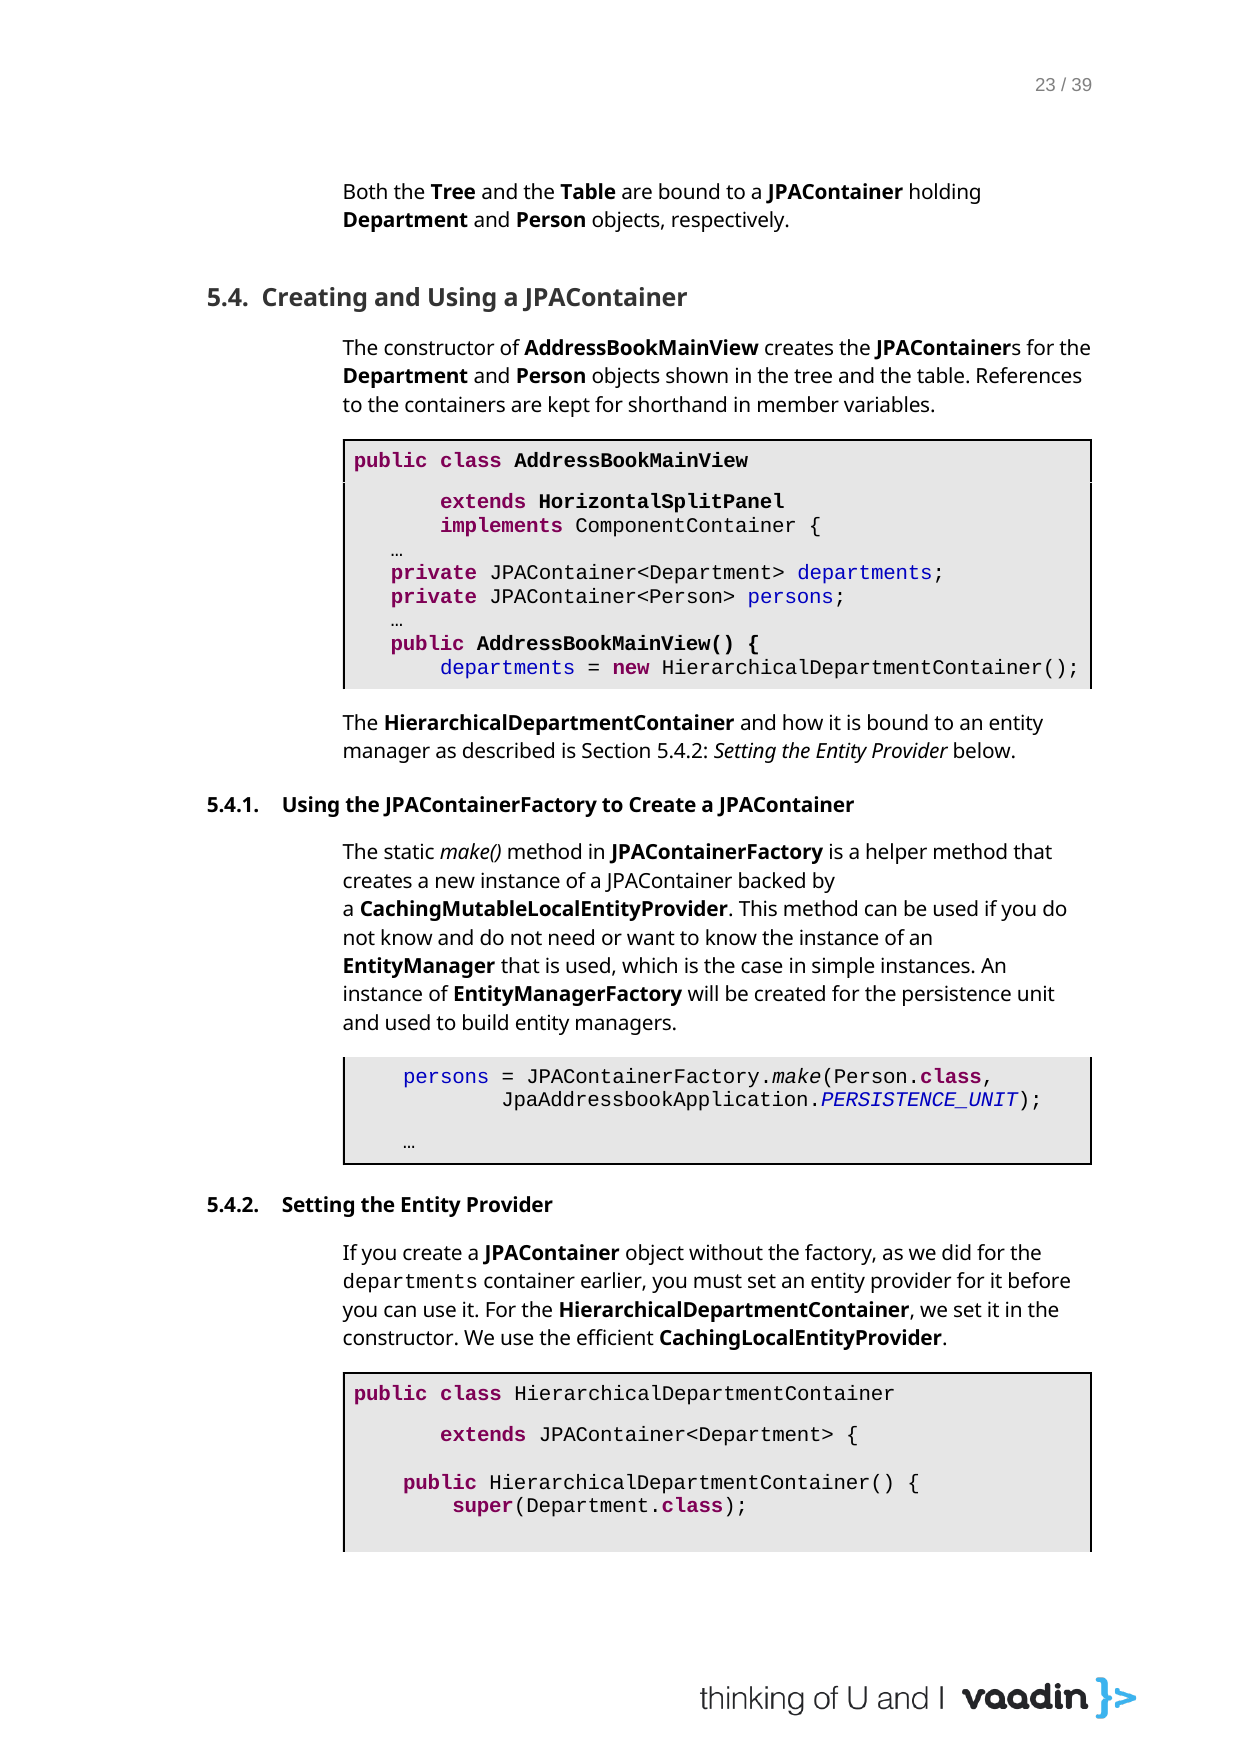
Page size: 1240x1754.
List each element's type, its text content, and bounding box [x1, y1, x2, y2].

picture [699, 1673, 1139, 1721]
text departments = new HierarchicalDepartmentContainer(); [345, 657, 1090, 689]
text public HierarchicalDepartmentContainer() { [345, 1472, 1090, 1495]
text implements ComponentContainer { [345, 515, 1090, 538]
text super(Department.class); [345, 1495, 1090, 1519]
list The constructor of AddressBookMainView creates the JPAContainers for the Department and Person objects shown in the tree and the table. References to the containers are kept for shorthand in member variables. [342, 333, 1092, 418]
text The HierarchicalDepartmentContainer and how it is bound to an entity manager as described is Section 5.4.2: Setting the Entity Provider below. [342, 708, 1092, 765]
text If you create a JPAContainer object without the factory, as we did for the departments container earlier, you must set an entity provider for it before you can use it. For the HierarchicalDepartmentContainer, we set it in the constructor. We use the efficient CachingLocalEntityProvider. [342, 1238, 1092, 1352]
text JpaAddressbookApplication.PERSISTENCE_UNIT); [345, 1089, 1090, 1122]
text extends HorizontalSplitPanel [344, 482, 1091, 515]
subtitle Using the JPAContainerFactory to Create a JPAContainer [207, 790, 1092, 818]
text extends JPAContainer<Department> { [345, 1416, 1090, 1448]
text public class AddressBookMainView [345, 441, 1090, 482]
text The static make() method in JPAContainerFactory is a helper method that creates a new instance of a JPAContainer backed by a CachingMutableLocalEntityProvider. This method can be used if you do not know and do not need or want to know the instance of an EntityManager that is used, which is the case in simple instances. An instance of EntityManagerFactory will be created for the persistence unit and used to build entity managers. [342, 837, 1092, 1036]
text Both the Tree and the Table are bound to a JPAContainer holding Department and Person objects, respectively. [342, 177, 1092, 234]
subtitle Creating and Using a JPAContainer [207, 280, 1092, 314]
text public class HierarchicalDepartmentContainer [345, 1374, 1090, 1416]
text private JPAContainer<Department> departments; [345, 562, 1090, 586]
text persons = JPAContainerFactory.make(Person.class, [345, 1057, 1090, 1089]
text public AddressBookMainView() { [345, 633, 1090, 657]
text private JPAContainer<Person> persons; [345, 586, 1090, 609]
text … [345, 538, 1090, 562]
subtitle Setting the Entity Provider [207, 1190, 1092, 1219]
text … [345, 609, 1090, 633]
text … [345, 1122, 1090, 1163]
